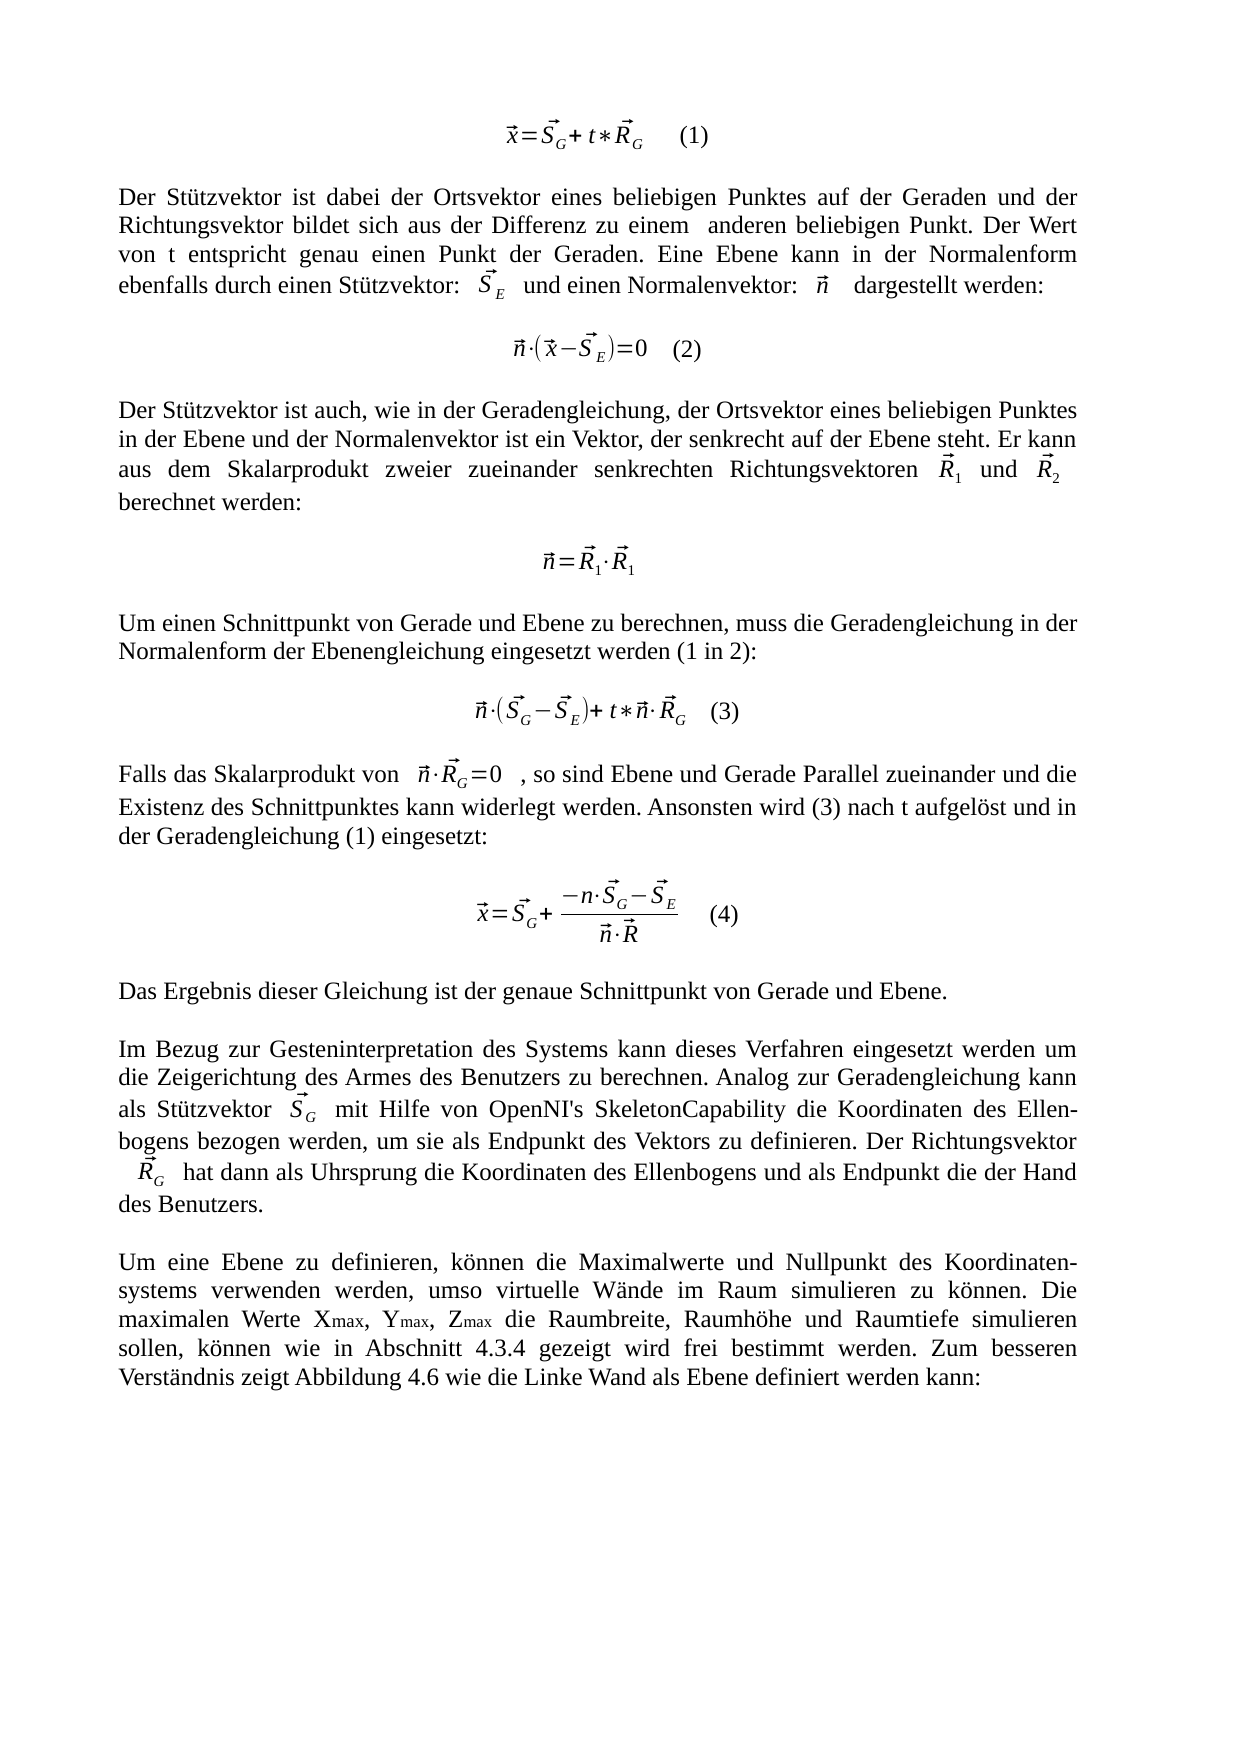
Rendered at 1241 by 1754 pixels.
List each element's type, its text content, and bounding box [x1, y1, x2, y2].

text Im Bezug zur Gesteninterpretation des Systems kann dieses Verfahren eingesetzt werden um die Zeigerichtung des Armes des Benutzers zu berechnen. Analog zur Geradengleichung kann als Stützvektormit Hilfe von OpenNI's SkeletonCapability die Koordinaten des Ellen-bogens bezogen werden, um sie als Endpunkt des Vektors zu definieren. Der Richtungsvektorhat dann als Uhrsprung die Koordinaten des Ellenbogens und als Endpunkt die der Hand des Benutzers. [118, 1034, 1078, 1218]
text (4) [118, 878, 1078, 947]
text Falls das Skalarprodukt von, so sind Ebene und Gerade Parallel zueinander und die Existenz des Schnittpunktes kann widerlegt werden. Ansonsten wird (3) nach t aufgelöst und in der Geradengleichung (1) eingesetzt: [118, 757, 1078, 849]
text Der Stützvektor ist auch, wie in der Geradengleichung, der Ortsvektor eines beliebigen Punktes in der Ebene und der Normalenvektor ist ein Vektor, der senkrecht auf der Ebene steht. Er kann aus dem Skalarprodukt zweier zueinander senkrechten Richtungsvektorenund berechnet werden: [118, 395, 1078, 516]
text Um einen Schnittpunkt von Gerade und Ebene zu berechnen, muss die Geradengleichung in der Normalenform der Ebenengleichung eingesetzt werden (1 in 2): [118, 608, 1078, 665]
text Das Ergebnis dieser Gleichung ist der genaue Schnittpunkt von Gerade und Ebene. [118, 976, 1078, 1005]
text Um eine Ebene zu definieren, können die Maximalwerte und Nullpunkt des Koordinaten-systems verwenden werden, umso virtuelle Wände im Raum simulieren zu können. Die maximalen Werte Xmax, Ymax, Zmax die Raumbreite, Raumhöhe und Raumtiefe simulieren sollen, können wie in Abschnitt 4.3.4 gezeigt wird frei bestimmt werden. Zum besseren Verständnis zeigt Abbildung 4.6 wie die Linke Wand als Ebene definiert werden kann: [118, 1247, 1078, 1391]
text Der Stützvektor ist dabei der Ortsvektor eines beliebigen Punktes auf der Geraden und der Richtungsvektor bildet sich aus der Differenz zu einem anderen beliebigen Punkt. Der Wert von t entspricht genau einen Punkt der Geraden. Eine Ebene kann in der Normalenform ebenfalls durch einen Stützvektor:und einen Normalenvektor: dargestellt werden: [118, 182, 1078, 303]
text (3) [118, 694, 1078, 729]
text (2) [118, 331, 1078, 366]
text (1) [118, 118, 1078, 153]
